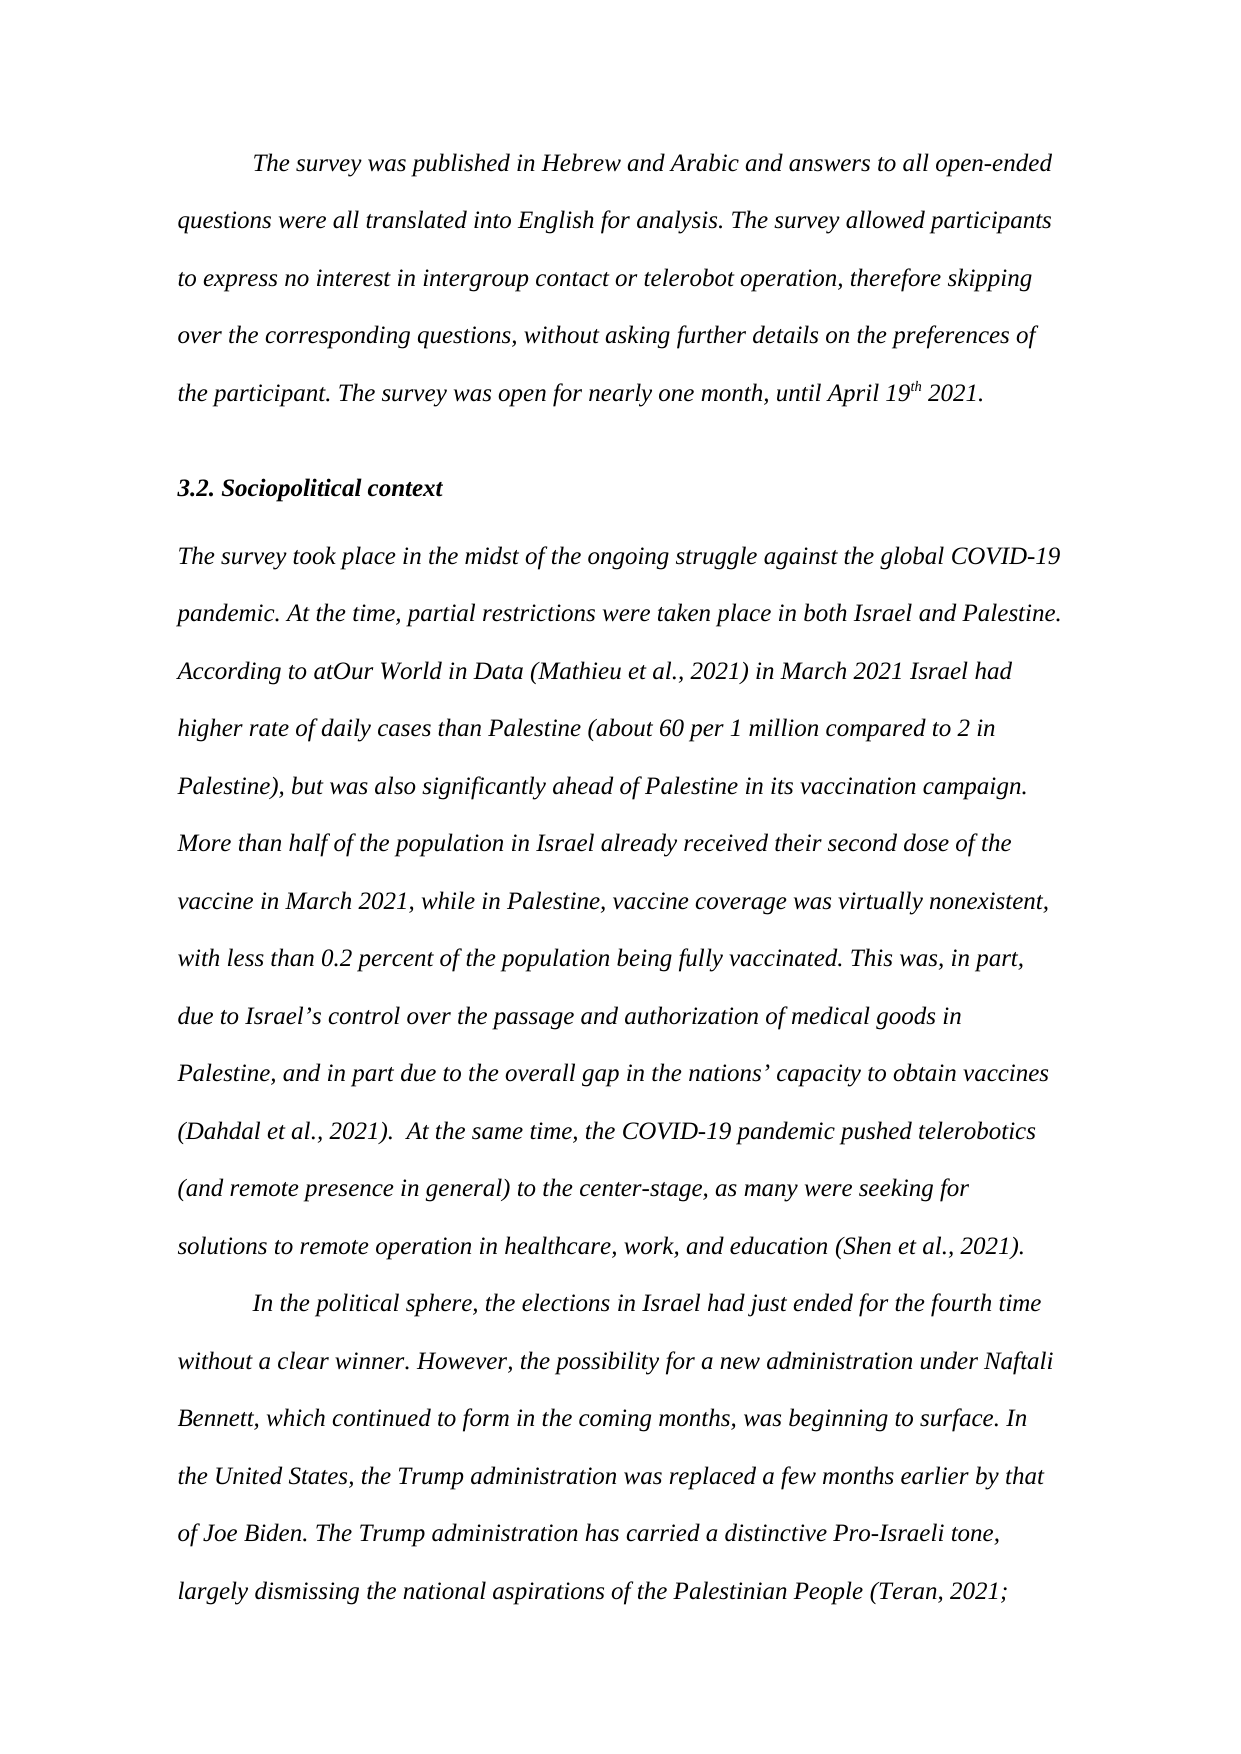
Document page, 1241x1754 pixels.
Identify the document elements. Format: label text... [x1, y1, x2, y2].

text The survey took place in the midst of the ongoing struggle against the global COVID-19 pandemic. At the time, partial restrictions were taken place in both Israel and Palestine. According to atOur World in Data (Mathieu et al., 2021) in March 2021 Israel had higher rate of daily cases than Palestine (about 60 per 1 million compared to 2 in Palestine), but was also significantly ahead of Palestine in its vaccination campaign. More than half of the population in Israel already received their second dose of the vaccine in March 2021, while in Palestine, vaccine coverage was virtually nonexistent, with less than 0.2 percent of the population being fully vaccinated. This was, in part, due to Israel’s control over the passage and authorization of medical goods in Palestine, and in part due to the overall gap in the nations’ capacity to obtain vaccines (Dahdal et al., 2021). At the same time, the COVID-19 pandemic pushed telerobotics (and remote presence in general) to the center-stage, as many were seeking for solutions to remote operation in healthcare, work, and education (Shen et al., 2021). [177, 541, 1063, 1259]
text The survey was published in Hebrew and Arabic and answers to all open-ended questions were all translated into English for analysis. The survey allowed participants to express no interest in intergroup contact or telerobot operation, therefore skipping over the corresponding questions, without asking further details on the preferences of the participant. The survey was open for nearly one month, until April 19th 2021. [177, 148, 1063, 406]
text In the political sphere, the elections in Israel had just ended for the fourth time without a clear winner. However, the possibility for a new administration under Naftali Bennett, which continued to form in the coming months, was beginning to surface. In the United States, the Trump administration was replaced a few months earlier by that of Joe Biden. The Trump administration has carried a distinctive Pro-Israeli tone, largely dismissing the national aspirations of the Palestinian People (Teran, 2021; [177, 1288, 1063, 1604]
subtitle 3.2. Sociopolitical context [177, 473, 1004, 501]
